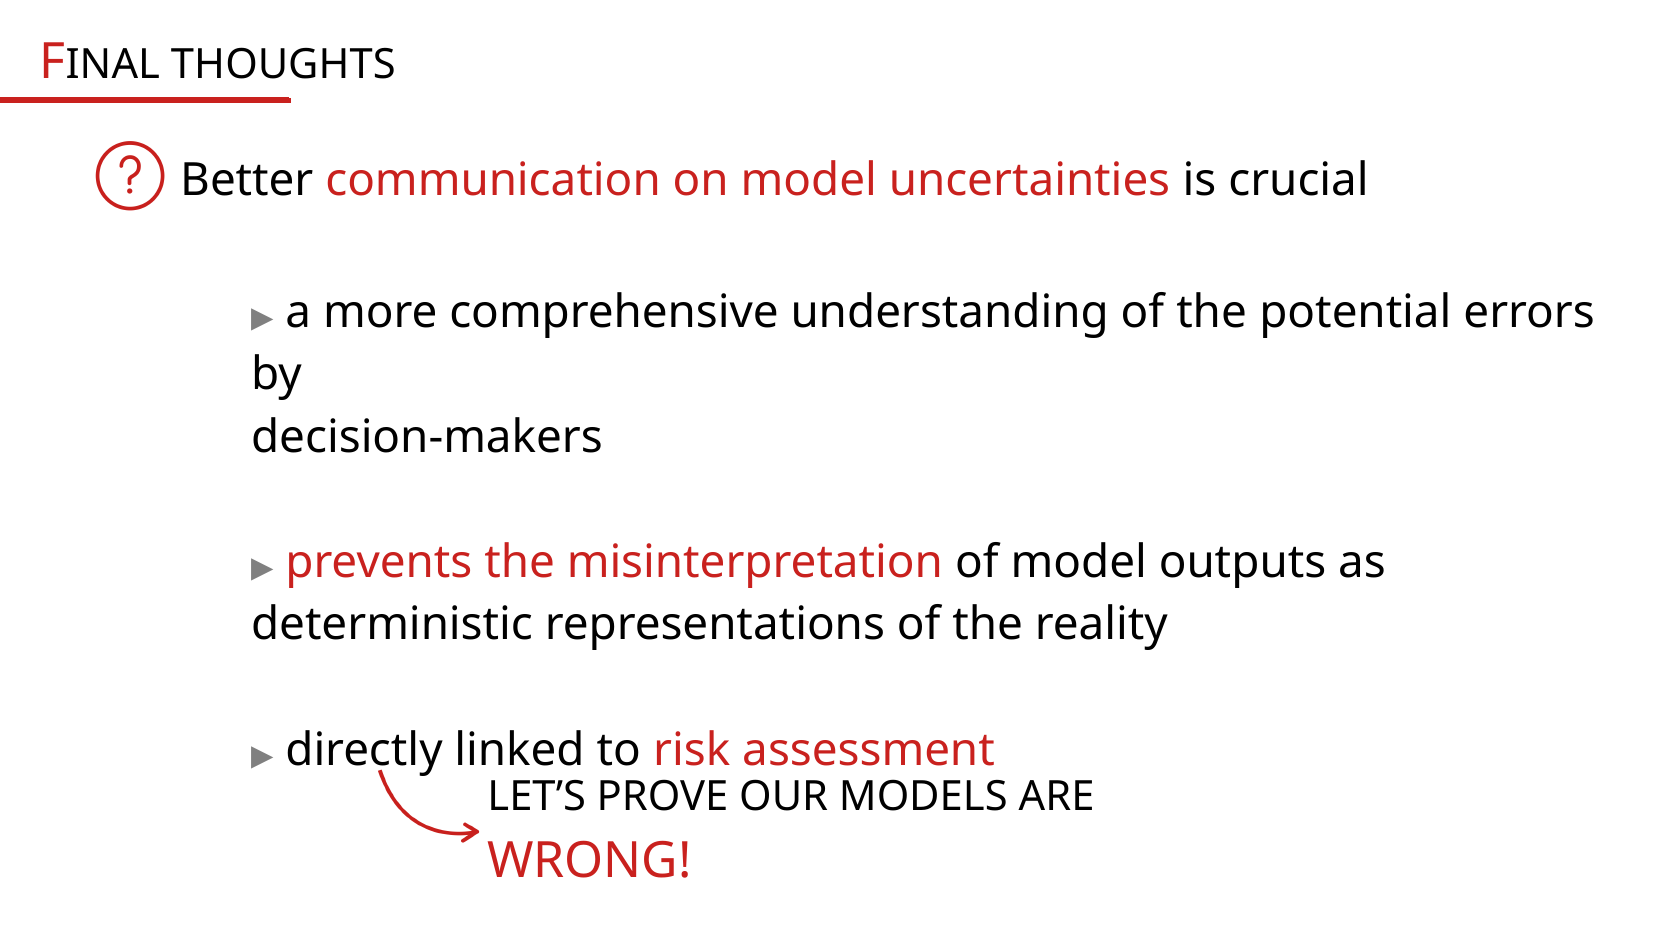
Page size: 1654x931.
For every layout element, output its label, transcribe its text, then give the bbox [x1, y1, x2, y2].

text_box LET’S PROVE OUR MODELS ARE WRONG! [472, 756, 1182, 897]
picture [76, 129, 184, 219]
text_box Better communication on model uncertainties is crucial [165, 118, 1625, 237]
picture [314, 714, 538, 863]
text_box ▶ a more comprehensive understanding of the potential errors by decision-makers ▶ prevents the misinterpretation of model outputs as deterministic representations of the reality ▶ directly linked to risk assessment [236, 270, 1625, 810]
text_box FINAL THOUGHTS [24, 0, 1620, 119]
